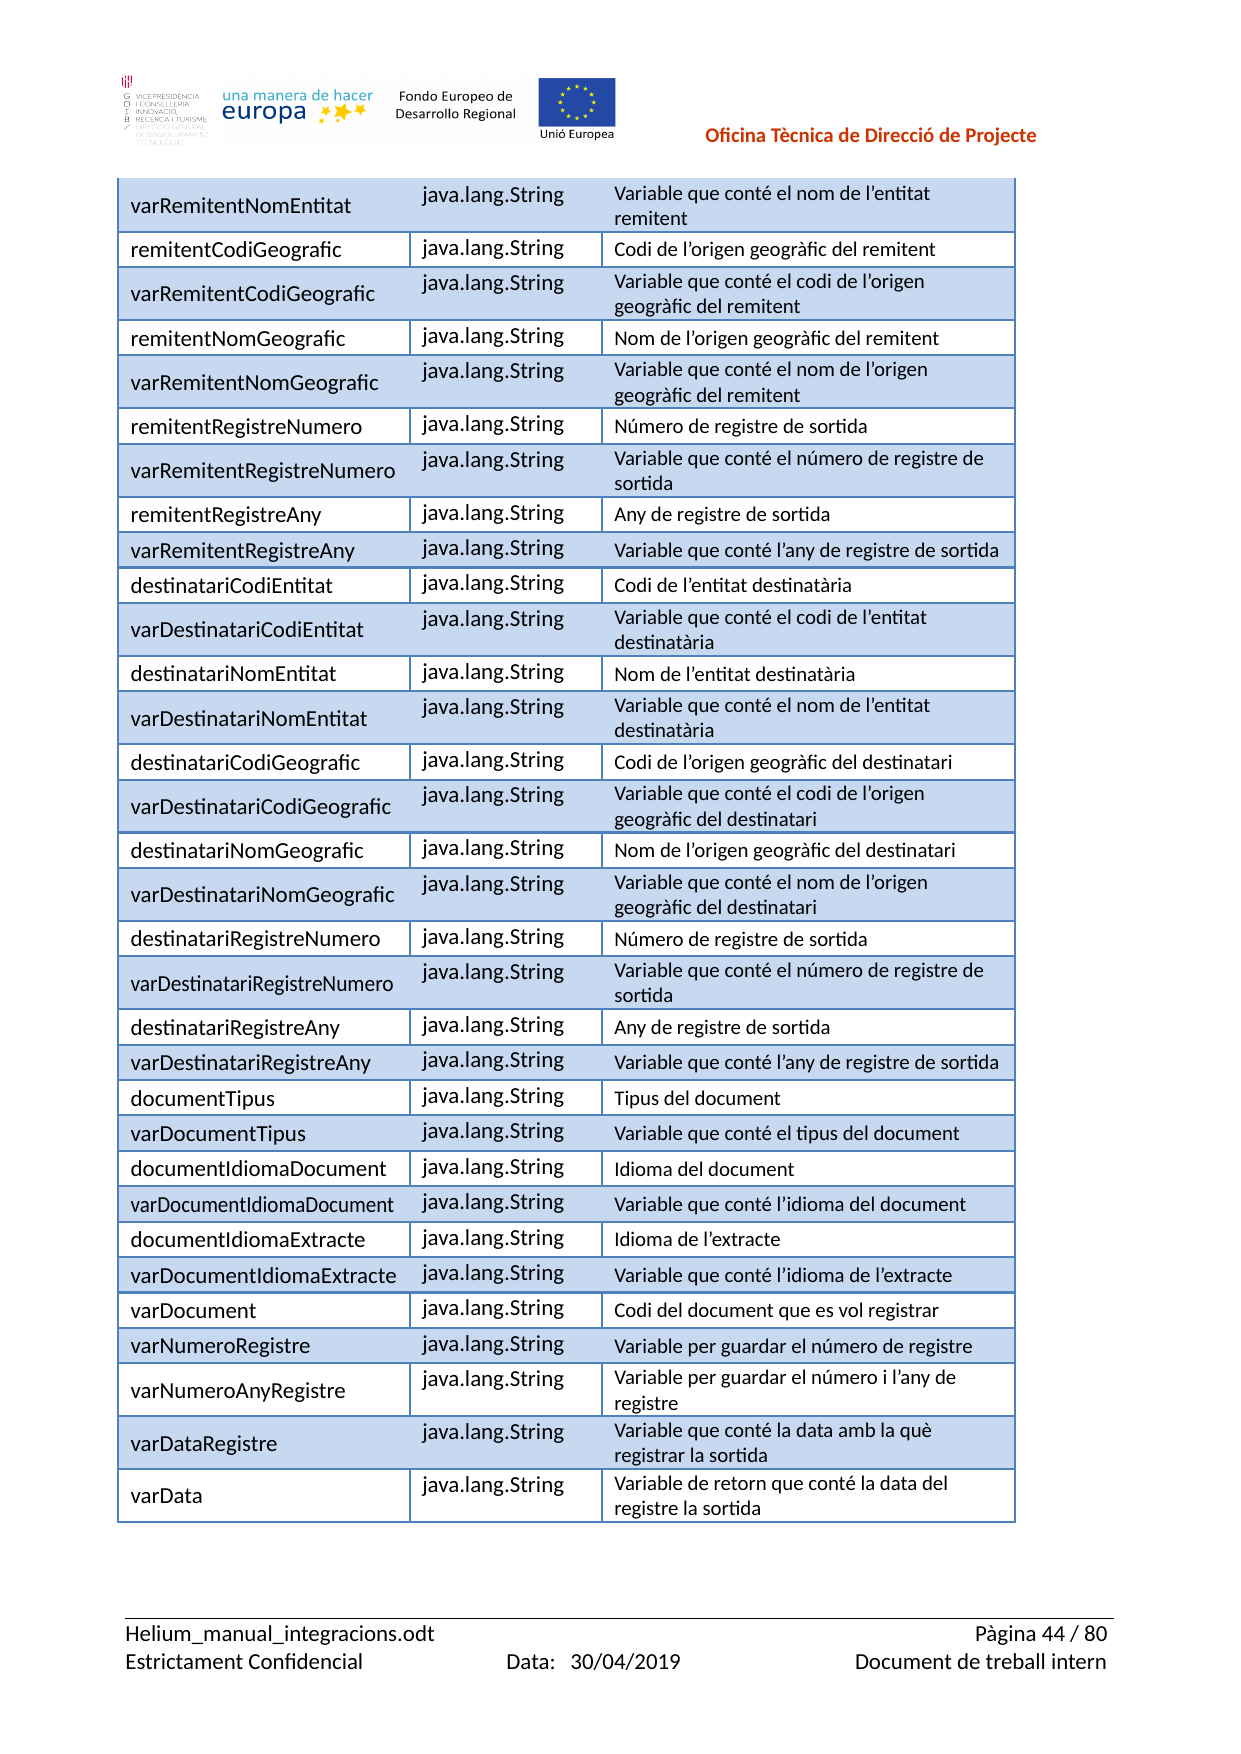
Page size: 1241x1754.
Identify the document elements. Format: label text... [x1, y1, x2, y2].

table_cell Variable que conté el codi de l’entitat destinatària [602, 604, 1014, 655]
table_cell Variable que conté el nom de l’origen geogràfic del remitent [602, 356, 1014, 407]
table_cell java.lang.String [411, 922, 601, 955]
table_cell Número de registre de sortida [603, 409, 1014, 443]
table_cell Nom de l’entitat destinatària [603, 657, 1014, 690]
table_cell Variable que conté el número de registre de sortida [602, 957, 1014, 1008]
table_cell java.lang.String [411, 569, 601, 602]
table_cell varDocumentIdiomaExtracte [119, 1258, 410, 1291]
table_cell varRemitentNomGeografic [119, 356, 410, 407]
table_cell java.lang.String [410, 1187, 602, 1221]
table_cell java.lang.String [410, 533, 602, 566]
table_cell Variable que conté el codi de l’origen geogràfic del destinatari [602, 781, 1014, 831]
table_cell Codi de l’origen geogràfic del remitent [603, 233, 1014, 266]
table_cell java.lang.String [410, 356, 602, 407]
table_cell remitentRegistreAny [119, 498, 409, 531]
table_cell java.lang.String [411, 1152, 601, 1185]
table_cell Variable que conté l’idioma del document [602, 1187, 1014, 1221]
table_cell Variable que conté el tipus del document [602, 1116, 1014, 1150]
table_cell java.lang.String [410, 604, 602, 655]
table_cell java.lang.String [410, 957, 602, 1008]
table_cell destinatariCodiGeografic [119, 745, 409, 778]
table_cell documentTipus [119, 1081, 409, 1114]
table_cell Variable que conté la data amb la què registrar la sortida [602, 1417, 1014, 1468]
table_cell java.lang.String [411, 498, 601, 531]
table_cell java.lang.String [410, 1116, 602, 1150]
table_cell Codi de l’origen geogràfic del destinatari [603, 745, 1014, 778]
table_cell varDestinatariRegistreAny [119, 1046, 410, 1079]
table_cell java.lang.String [411, 1364, 601, 1415]
table_cell java.lang.String [411, 233, 601, 266]
table_cell varRemitentCodiGeografic [119, 268, 410, 319]
table_cell java.lang.String [410, 1258, 602, 1291]
table_cell java.lang.String [410, 781, 602, 831]
table_cell varDestinatariNomEntitat [119, 692, 410, 743]
table_cell documentIdiomaExtracte [119, 1223, 409, 1256]
table_cell varDestinatariCodiGeografic [119, 781, 410, 831]
table_cell Variable per guardar el número de registre [602, 1329, 1014, 1362]
table_cell java.lang.String [411, 1081, 601, 1114]
table_cell java.lang.String [411, 1010, 601, 1043]
table_cell Variable que conté el codi de l’origen geogràfic del remitent [602, 268, 1014, 319]
table_cell Codi del document que es vol registrar [603, 1294, 1014, 1327]
table_cell Tipus del document [603, 1081, 1014, 1114]
table_cell java.lang.String [411, 1223, 601, 1256]
picture [118, 73, 213, 147]
table_cell Idioma del document [603, 1152, 1014, 1185]
table_cell java.lang.String [411, 321, 601, 354]
table_cell varNumeroAnyRegistre [119, 1364, 409, 1415]
table_cell varData [119, 1470, 409, 1521]
table_cell varNumeroRegistre [119, 1329, 410, 1362]
table_cell Número de registre de sortida [603, 922, 1014, 955]
table_cell varDataRegistre [119, 1417, 410, 1468]
table_cell destinatariRegistreAny [119, 1010, 409, 1043]
table_cell varDocumentTipus [119, 1116, 410, 1150]
table_cell varDestinatariCodiEntitat [119, 604, 410, 655]
table_cell java.lang.String [410, 1329, 602, 1362]
table_cell java.lang.String [411, 745, 601, 778]
table_cell varDestinatariNomGeografic [119, 869, 410, 920]
table_cell Variable de retorn que conté la data del registre la sortida [603, 1470, 1014, 1521]
table_cell Variable que conté l’any de registre de sortida [602, 533, 1014, 566]
table_cell Variable per guardar el número i l’any de registre [603, 1364, 1014, 1415]
table_cell Any de registre de sortida [603, 498, 1014, 531]
table_cell java.lang.String [410, 178, 602, 231]
table_cell Variable que conté el nom de l’origen geogràfic del destinatari [602, 869, 1014, 920]
table_cell remitentNomGeografic [119, 321, 409, 354]
table_cell varDestinatariRegistreNumero [119, 957, 410, 1008]
table_cell destinatariRegistreNumero [119, 922, 409, 955]
table_cell java.lang.String [411, 657, 601, 690]
table_cell java.lang.String [410, 268, 602, 319]
table_cell remitentRegistreNumero [119, 409, 409, 443]
table_cell documentIdiomaDocument [119, 1152, 409, 1185]
table_cell varRemitentRegistreNumero [119, 445, 410, 496]
table_cell Variable que conté l’idioma de l’extracte [602, 1258, 1014, 1291]
table_cell java.lang.String [410, 1417, 602, 1468]
table_cell remitentCodiGeografic [119, 233, 409, 266]
table_cell varDocumentIdiomaDocument [119, 1187, 410, 1221]
table_cell varRemitentRegistreAny [119, 533, 410, 566]
table_cell Nom de l’origen geogràfic del destinatari [603, 834, 1014, 867]
table_cell Any de registre de sortida [603, 1010, 1014, 1043]
table_cell java.lang.String [410, 1046, 602, 1079]
table_cell java.lang.String [411, 834, 601, 867]
table_cell java.lang.String [410, 445, 602, 496]
table_cell destinatariNomEntitat [119, 657, 409, 690]
table_cell varDocument [119, 1294, 409, 1327]
picture [219, 73, 621, 147]
table_cell Variable que conté el nom de l’entitat remitent [602, 178, 1014, 231]
table_cell java.lang.String [411, 1470, 601, 1521]
table_cell Variable que conté l’any de registre de sortida [602, 1046, 1014, 1079]
table_cell Idioma de l’extracte [603, 1223, 1014, 1256]
table_cell Nom de l’origen geogràfic del remitent [603, 321, 1014, 354]
table_cell Variable que conté el número de registre de sortida [602, 445, 1014, 496]
table_cell java.lang.String [411, 409, 601, 443]
table_cell destinatariCodiEntitat [119, 569, 409, 602]
table_cell java.lang.String [410, 869, 602, 920]
table_cell java.lang.String [411, 1294, 601, 1327]
table_cell Codi de l’entitat destinatària [603, 569, 1014, 602]
table_cell varRemitentNomEntitat [119, 178, 410, 231]
table_cell java.lang.String [410, 692, 602, 743]
table_cell Variable que conté el nom de l’entitat destinatària [602, 692, 1014, 743]
table_cell destinatariNomGeografic [119, 834, 409, 867]
